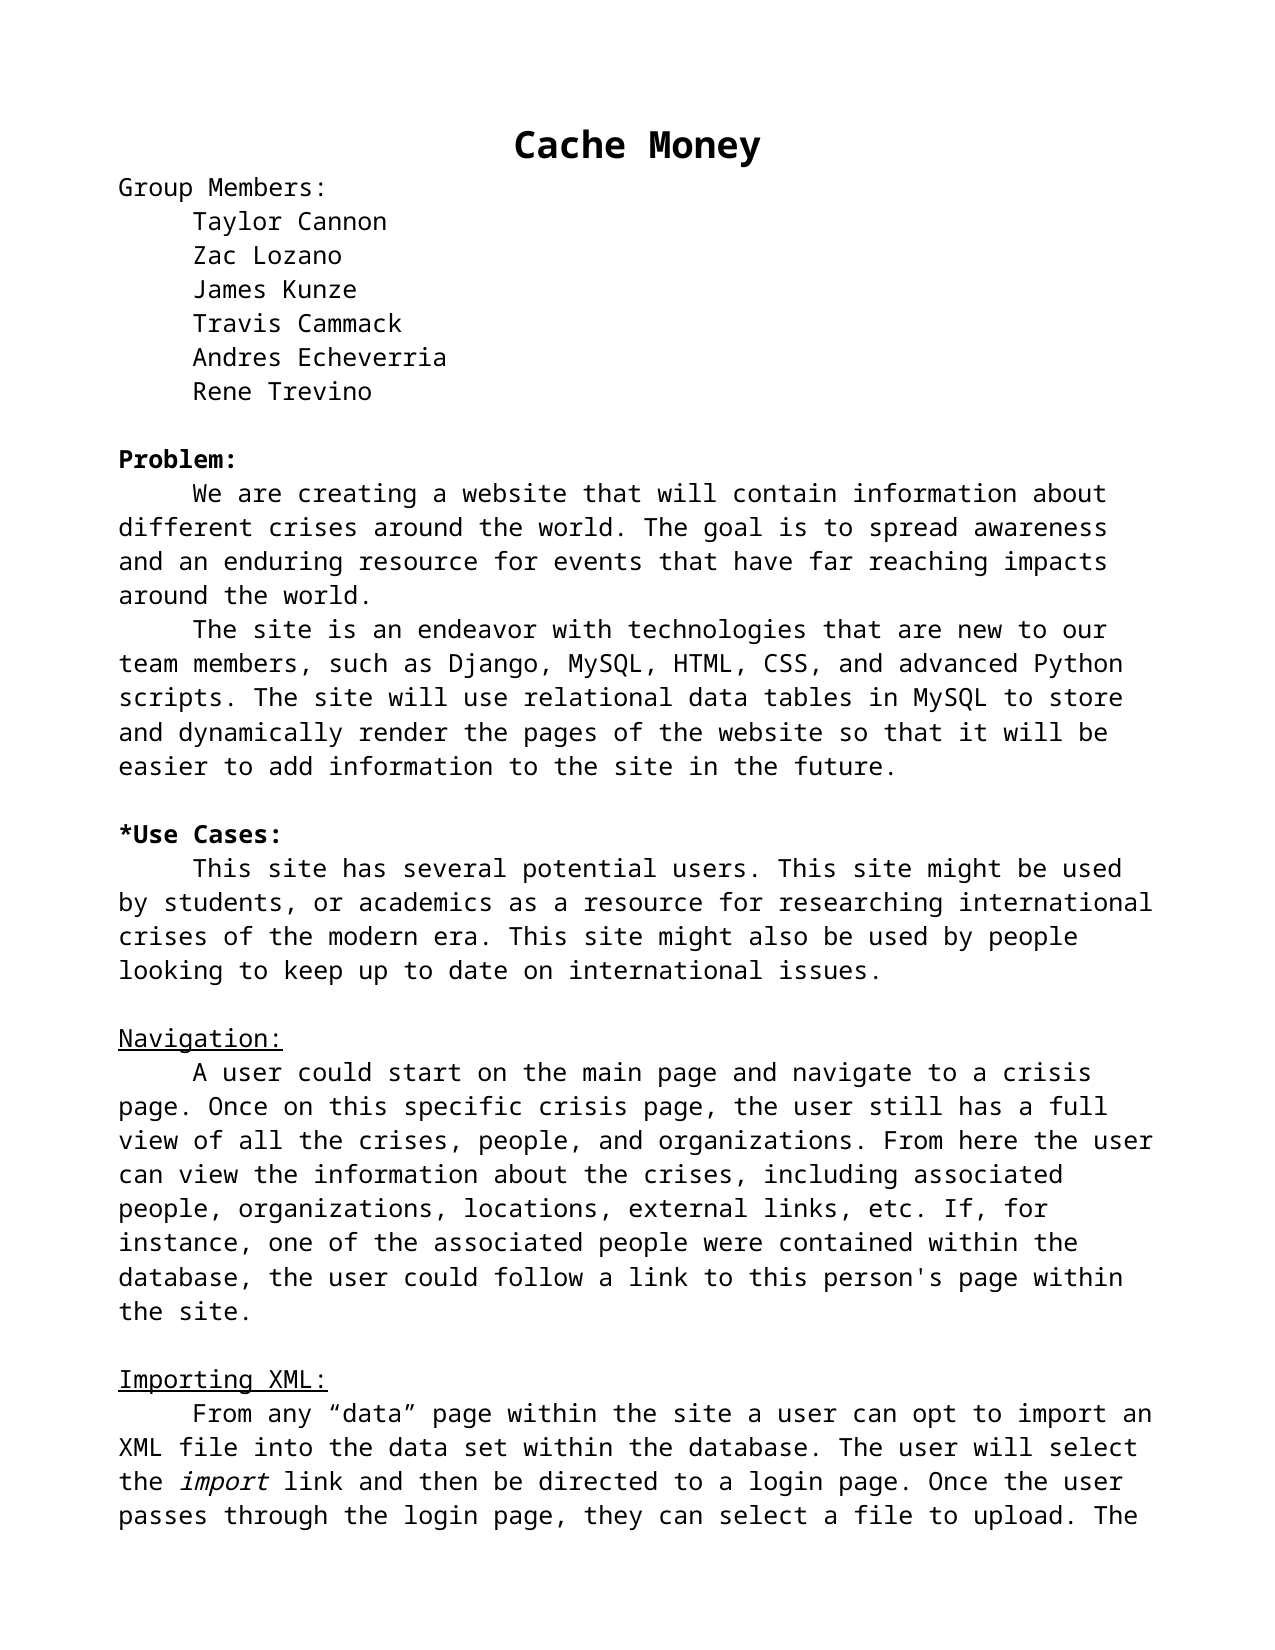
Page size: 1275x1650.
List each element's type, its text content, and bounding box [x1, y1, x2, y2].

text Andres Echeverria [118, 339, 1157, 373]
text The site is an endeavor with technologies that are new to our team members, such as Django, MySQL, HTML, CSS, and advanced Python scripts. The site will use relational data tables in MySQL to store and dynamically render the pages of the website so that it will be easier to add information to the site in the future. [118, 612, 1157, 782]
text Group Members: [118, 169, 1157, 203]
text Taylor Cannon [118, 203, 1157, 237]
text Importing XML: [118, 1361, 1157, 1395]
text Zac Lozano [118, 237, 1157, 271]
text Navigation: [118, 1021, 1157, 1055]
text Rene Trevino [118, 373, 1157, 408]
text From any “data” page within the site a user can opt to import an XML file into the data set within the database. The user will select the import link and then be directed to a login page. Once the user passes through the login page, they can select a file to upload. The [118, 1395, 1157, 1532]
text James Kunze [118, 271, 1157, 305]
text *Use Cases: [118, 816, 1157, 850]
text Problem: [118, 442, 1157, 476]
text Cache Money [118, 118, 1157, 169]
text Travis Cammack [118, 305, 1157, 339]
text A user could start on the main page and navigate to a crisis page. Once on this specific crisis page, the user still has a full view of all the crises, people, and organizations. From here the user can view the information about the crises, including associated people, organizations, locations, external links, etc. If, for instance, one of the associated people were contained within the database, the user could follow a link to this person's page within the site. [118, 1055, 1157, 1327]
text We are creating a website that will contain information about different crises around the world. The goal is to spread awareness and an enduring resource for events that have far reaching impacts around the world. [118, 476, 1157, 612]
text This site has several potential users. This site might be used by students, or academics as a resource for researching international crises of the modern era. This site might also be used by people looking to keep up to date on international issues. [118, 850, 1157, 987]
